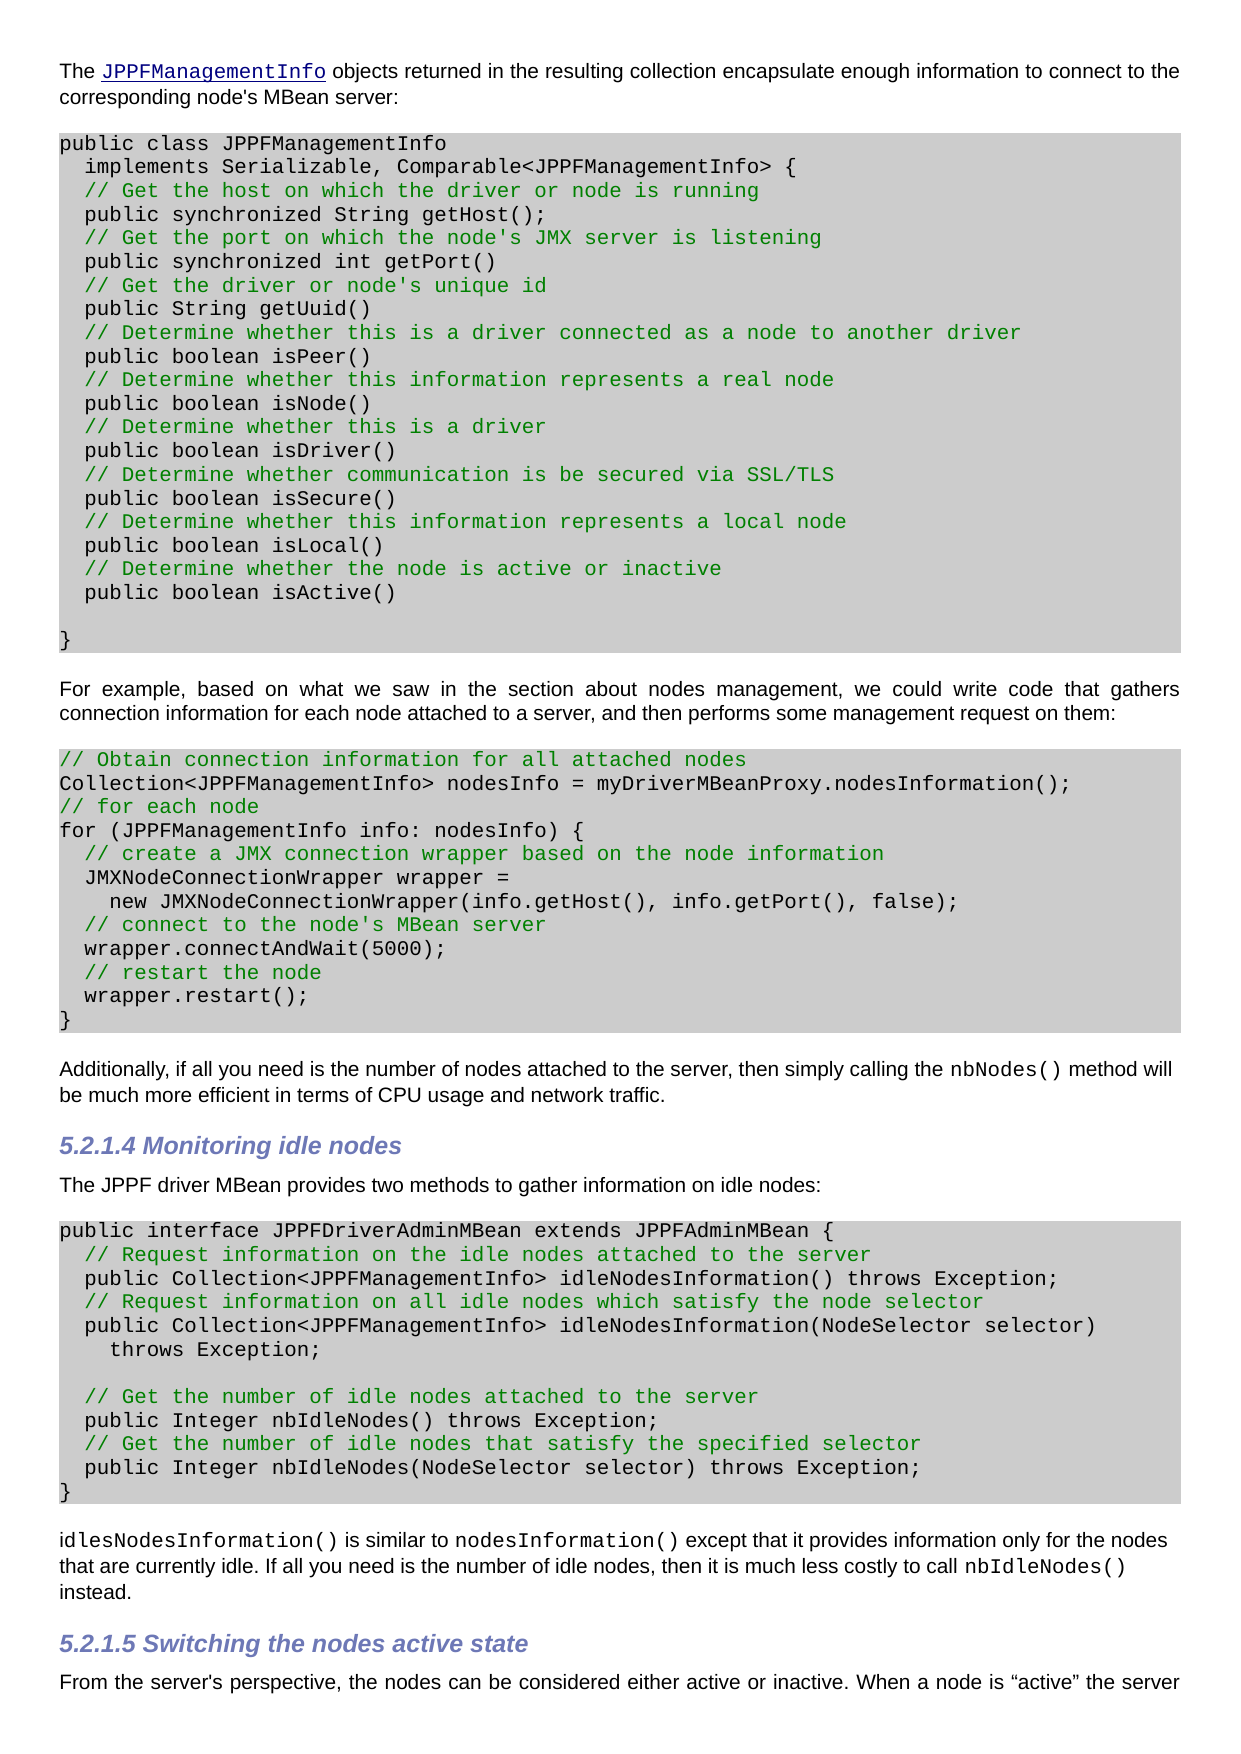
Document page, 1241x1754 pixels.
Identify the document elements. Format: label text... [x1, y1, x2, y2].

subtitle Switching the nodes active state [59, 1629, 1181, 1658]
text public boolean isActive() [59, 582, 1181, 606]
text wrapper.connectAndWait(5000); [59, 938, 1181, 962]
text The JPPF driver MBean provides two methods to gather information on idle nodes: [59, 1173, 1181, 1197]
text // Determine whether this information represents a local node [59, 511, 1181, 535]
text // create a JMX connection wrapper based on the node information [59, 843, 1181, 867]
text JMXNodeConnectionWrapper wrapper = [59, 867, 1181, 891]
text public boolean isNode() [59, 393, 1181, 417]
text public Collection<JPPFManagementInfo> idleNodesInformation() throws Exception; [59, 1268, 1181, 1291]
text // Request information on the idle nodes attached to the server [59, 1244, 1181, 1268]
text throws Exception; [59, 1339, 1181, 1362]
text From the server's perspective, the nodes can be considered either active or inactive. When a node is “active” the server [59, 1670, 1181, 1694]
text // Determine whether this is a driver connected as a node to another driver [59, 322, 1181, 346]
text // Determine whether this information represents a real node [59, 369, 1181, 393]
text // connect to the node's MBean server [59, 914, 1181, 938]
text // for each node [59, 796, 1181, 820]
text public class JPPFManagementInfo [59, 133, 1181, 156]
text // Determine whether this is a driver [59, 417, 1181, 440]
text public boolean isLocal() [59, 535, 1181, 558]
text } [59, 629, 1181, 653]
text For example, based on what we saw in the section about nodes management, we could write code that gathers connection information for each node attached to a server, and then performs some management request on them: [59, 677, 1181, 725]
text // Get the number of idle nodes attached to the server [59, 1386, 1181, 1410]
text Additionally, if all you need is the number of nodes attached to the server, then simply calling the nbNodes() method will be much more efficient in terms of CPU usage and network traffic. [59, 1057, 1181, 1106]
text wrapper.restart(); [59, 985, 1181, 1009]
text // Determine whether communication is be secured via SSL/TLS [59, 464, 1181, 487]
text public interface JPPFDriverAdminMBean extends JPPFAdminMBean { [59, 1221, 1181, 1244]
text } [59, 1009, 1181, 1033]
text Collection<JPPFManagementInfo> nodesInfo = myDriverMBeanProxy.nodesInformation(); [59, 772, 1181, 796]
text // restart the node [59, 962, 1181, 985]
text // Obtain connection information for all attached nodes [59, 749, 1181, 772]
text public boolean isDriver() [59, 440, 1181, 464]
text public Integer nbIdleNodes(NodeSelector selector) throws Exception; [59, 1457, 1181, 1481]
text // Request information on all idle nodes which satisfy the node selector [59, 1291, 1181, 1315]
text public Integer nbIdleNodes() throws Exception; [59, 1410, 1181, 1433]
text for (JPPFManagementInfo info: nodesInfo) { [59, 820, 1181, 843]
text public boolean isSecure() [59, 487, 1181, 511]
text public String getUuid() [59, 298, 1181, 322]
text public boolean isPeer() [59, 346, 1181, 369]
text // Determine whether the node is active or inactive [59, 558, 1181, 582]
text } [59, 1481, 1181, 1504]
text The JPPFManagementInfo objects returned in the resulting collection encapsulate enough information to connect to the corresponding node's MBean server: [59, 59, 1181, 109]
text public Collection<JPPFManagementInfo> idleNodesInformation(NodeSelector selector) [59, 1315, 1181, 1339]
text // Get the driver or node's unique id [59, 275, 1181, 298]
subtitle Monitoring idle nodes [59, 1131, 1181, 1160]
text public synchronized int getPort() [59, 251, 1181, 275]
text idlesNodesInformation() is similar to nodesInformation() except that it provides information only for the nodes that are currently idle. If all you need is the number of idle nodes, then it is much less costly to call nbIdleNodes() instead. [59, 1528, 1181, 1604]
text // Get the port on which the node's JMX server is listening [59, 227, 1181, 251]
text // Get the number of idle nodes that satisfy the specified selector [59, 1433, 1181, 1457]
text implements Serializable, Comparable<JPPFManagementInfo> { [59, 156, 1181, 180]
text // Get the host on which the driver or node is running [59, 180, 1181, 204]
text public synchronized String getHost(); [59, 204, 1181, 227]
text new JMXNodeConnectionWrapper(info.getHost(), info.getPort(), false); [59, 891, 1181, 914]
